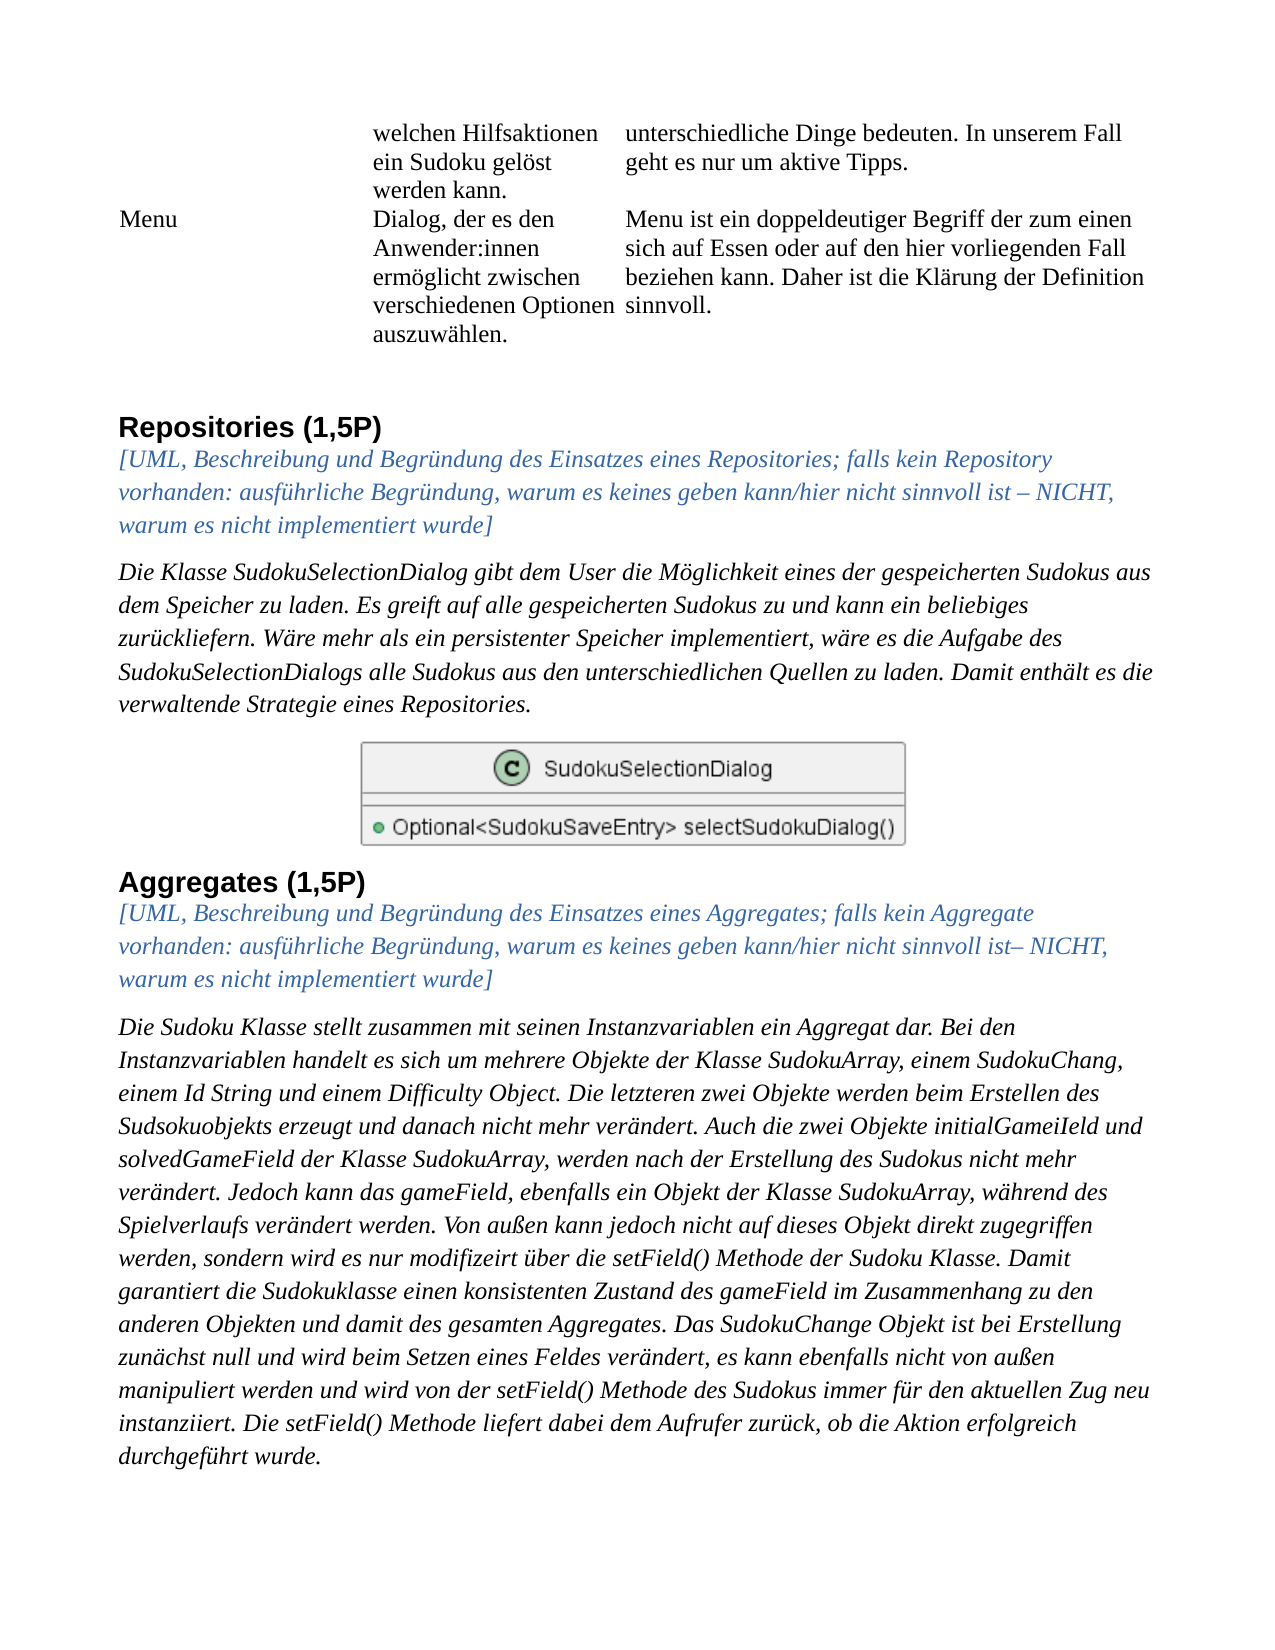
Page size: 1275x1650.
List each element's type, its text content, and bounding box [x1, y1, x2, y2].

text [UML, Beschreibung und Begründung des Einsatzes eines Repositories; falls kein Repository vorhanden: ausführliche Begründung, warum es keines geben kann/hier nicht sinnvoll ist – NICHT, warum es nicht implementiert wurde] [118, 444, 1157, 539]
subtitle Repositories (1,5P) [118, 410, 1157, 444]
text Die Sudoku Klasse stellt zusammen mit seinen Instanzvariablen ein Aggregat dar. Bei den Instanzvariablen handelt es sich um mehrere Objekte der Klasse SudokuArray, einem SudokuChang, einem Id String und einem Difficulty Object. Die letzteren zwei Objekte werden beim Erstellen des Sudsokuobjekts erzeugt und danach nicht mehr verändert. Auch die zwei Objekte initialGameiIeld und solvedGameField der Klasse SudokuArray, werden nach der Erstellung des Sudokus nicht mehr verändert. Jedoch kann das gameField, ebenfalls ein Objekt der Klasse SudokuArray, während des Spielverlaufs verändert werden. Von außen kann jedoch nicht auf dieses Objekt direkt zugegriffen werden, sondern wird es nur modifizeirt über die setField() Methode der Sudoku Klasse. Damit garantiert die Sudokuklasse einen konsistenten Zustand des gameField im Zusammenhang zu den anderen Objekten und damit des gesamten Aggregates. Das SudokuChange Objekt ist bei Erstellung zunächst null und wird beim Setzen eines Feldes verändert, es kann ebenfalls nicht von außen manipuliert werden und wird von der setField() Methode des Sudokus immer für den aktuellen Zug neu instanziiert. Die setField() Methode liefert dabei dem Aufrufer zurück, ob die Aktion erfolgreich durchgeführt wurde. [118, 1012, 1157, 1470]
table_cell Menu [118, 204, 372, 348]
table_cell welchen Hilfsaktionen ein Sudoku gelöst werden kann. [372, 118, 624, 204]
subtitle Aggregates (1,5P) [118, 752, 1157, 898]
text [UML, Beschreibung und Begründung des Einsatzes eines Aggregates; falls kein Aggregate vorhanden: ausführliche Begründung, warum es keines geben kann/hier nicht sinnvoll ist– NICHT, warum es nicht implementiert wurde] [118, 898, 1157, 993]
table_cell [118, 118, 372, 204]
table_cell Dialog, der es den Anwender:innen ermöglicht zwischen verschiedenen Optionen auszuwählen. [372, 204, 624, 348]
text Die Klasse SudokuSelectionDialog gibt dem User die Möglichkeit eines der gespeicherten Sudokus aus dem Speicher zu laden. Es greift auf alle gespeicherten Sudokus zu und kann ein beliebiges zurückliefern. Wäre mehr als ein persistenter Speicher implementiert, wäre es die Aufgabe des SudokuSelectionDialogs alle Sudokus aus den unterschiedlichen Quellen zu laden. Damit enthält es die verwaltende Strategie eines Repositories. [118, 557, 1157, 718]
table_cell unterschiedliche Dinge bedeuten. In unserem Fall geht es nur um aktive Tipps. [624, 118, 1157, 204]
table_cell Menu ist ein doppeldeutiger Begriff der zum einen sich auf Essen oder auf den hier vorliegenden Fall beziehen kann. Daher ist die Klärung der Definition sinnvoll. [624, 204, 1157, 348]
